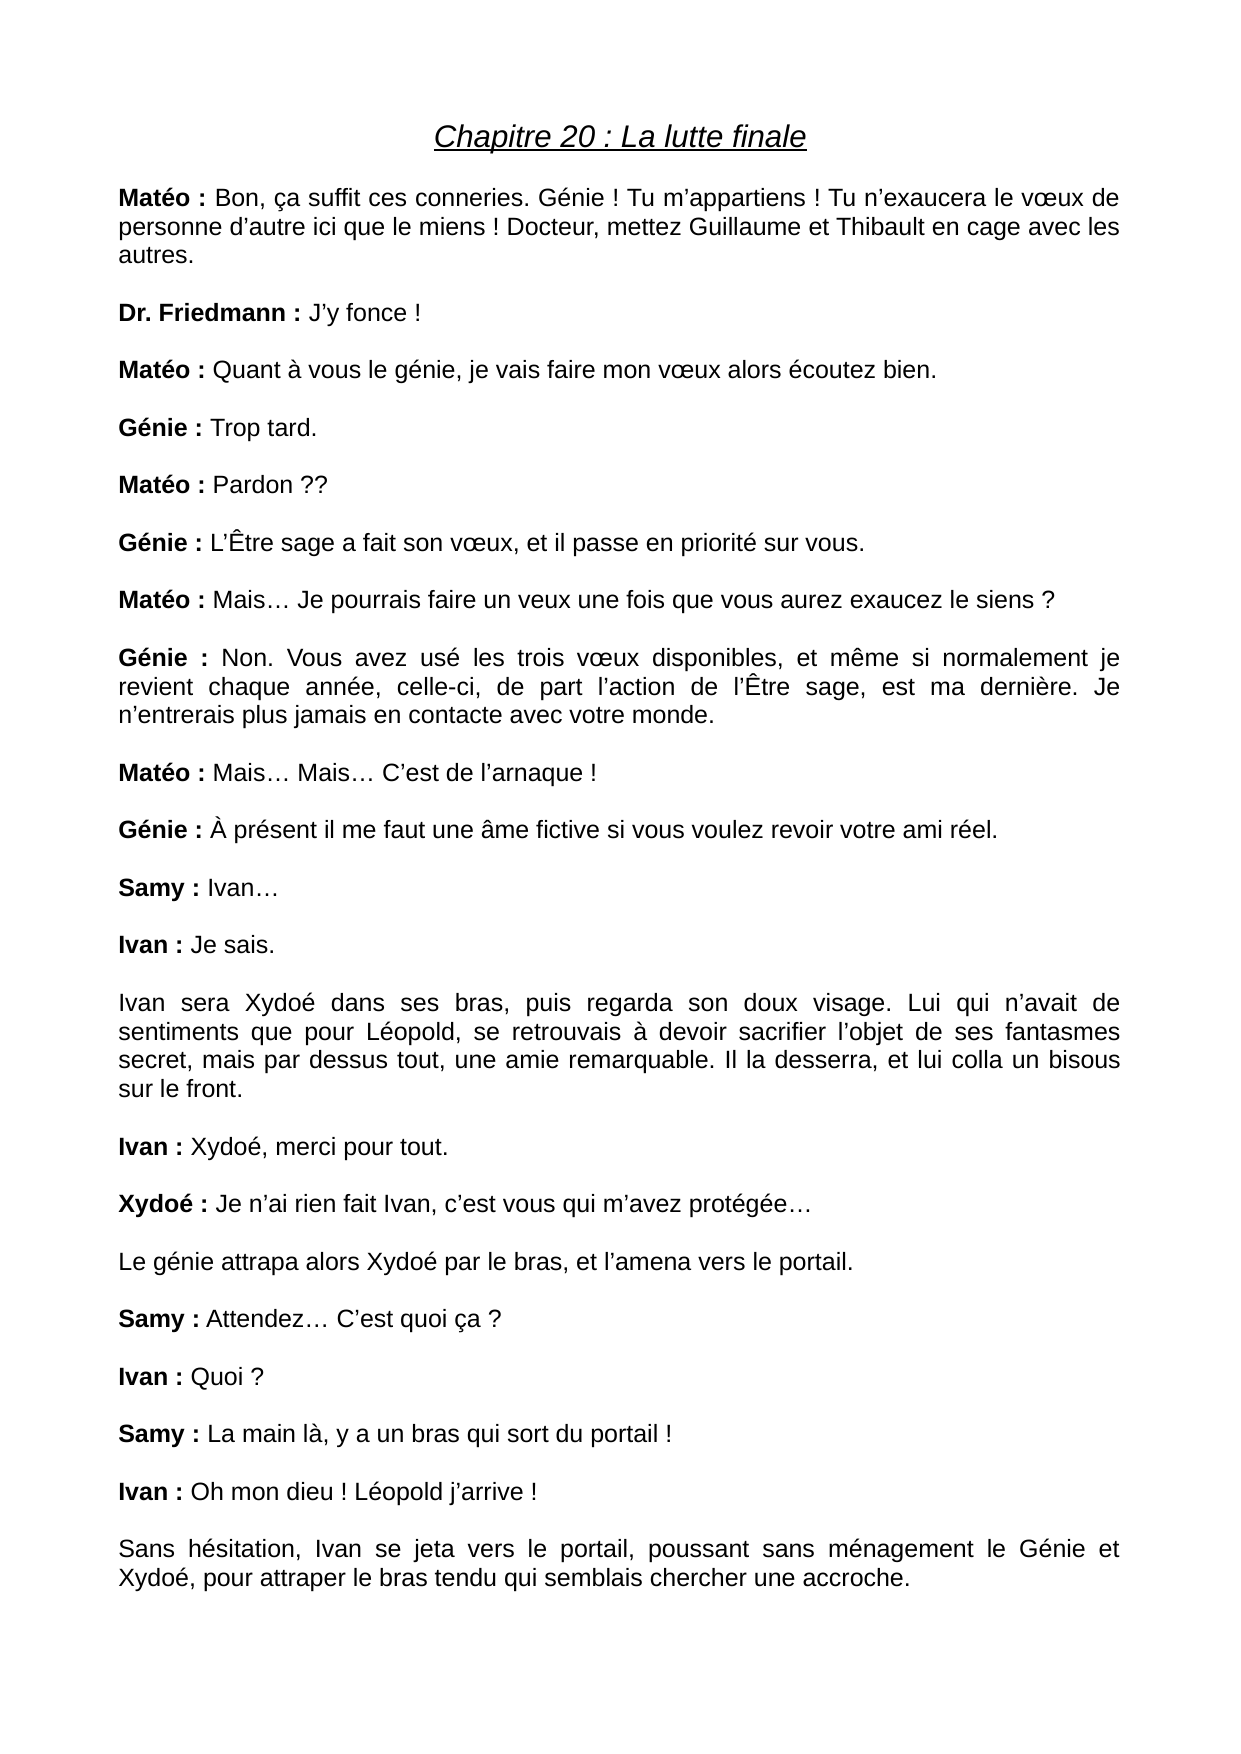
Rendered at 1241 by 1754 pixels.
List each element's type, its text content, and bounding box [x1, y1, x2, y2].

text Matéo : Mais… Je pourrais faire un veux une fois que vous aurez exaucez le siens ? [118, 585, 1122, 614]
text Ivan : Je sais. [118, 930, 1122, 959]
text Matéo : Mais… Mais… C’est de l’arnaque ! [118, 758, 1122, 787]
text Ivan sera Xydoé dans ses bras, puis regarda son doux visage. Lui qui n’avait de sentiments que pour Léopold, se retrouvais à devoir sacrifier l’objet de ses fantasmes secret, mais par dessus tout, une amie remarquable. Il la desserra, et lui colla un bisous sur le front. [118, 988, 1122, 1103]
text Chapitre 20 : La lutte finale [118, 118, 1122, 154]
text Matéo : Quant à vous le génie, je vais faire mon vœux alors écoutez bien. [118, 355, 1122, 384]
text Génie : Non. Vous avez usé les trois vœux disponibles, et même si normalement je revient chaque année, celle-ci, de part l’action de l’Être sage, est ma dernière. Je n’entrerais plus jamais en contacte avec votre monde. [118, 643, 1122, 729]
text Dr. Friedmann : J’y fonce ! [118, 298, 1122, 327]
text Génie : Trop tard. [118, 413, 1122, 442]
text Matéo : Pardon ?? [118, 470, 1122, 499]
text Xydoé : Je n’ai rien fait Ivan, c’est vous qui m’avez protégée… [118, 1189, 1122, 1218]
text Ivan : Oh mon dieu ! Léopold j’arrive ! [118, 1477, 1122, 1505]
text Samy : Attendez… C’est quoi ça ? [118, 1304, 1122, 1333]
text Samy : Ivan… [118, 873, 1122, 902]
text Génie : L’Être sage a fait son vœux, et il passe en priorité sur vous. [118, 528, 1122, 557]
text Ivan : Quoi ? [118, 1362, 1122, 1390]
text Samy : La main là, y a un bras qui sort du portail ! [118, 1419, 1122, 1448]
text Ivan : Xydoé, merci pour tout. [118, 1132, 1122, 1160]
text Le génie attrapa alors Xydoé par le bras, et l’amena vers le portail. [118, 1247, 1122, 1275]
text Génie : À présent il me faut une âme fictive si vous voulez revoir votre ami réel. [118, 815, 1122, 844]
text Matéo : Bon, ça suffit ces conneries. Génie ! Tu m’appartiens ! Tu n’exaucera le vœux de personne d’autre ici que le miens ! Docteur, mettez Guillaume et Thibault en cage avec les autres. [118, 183, 1122, 269]
text Sans hésitation, Ivan se jeta vers le portail, poussant sans ménagement le Génie et Xydoé, pour attraper le bras tendu qui semblais chercher une accroche. [118, 1534, 1122, 1592]
